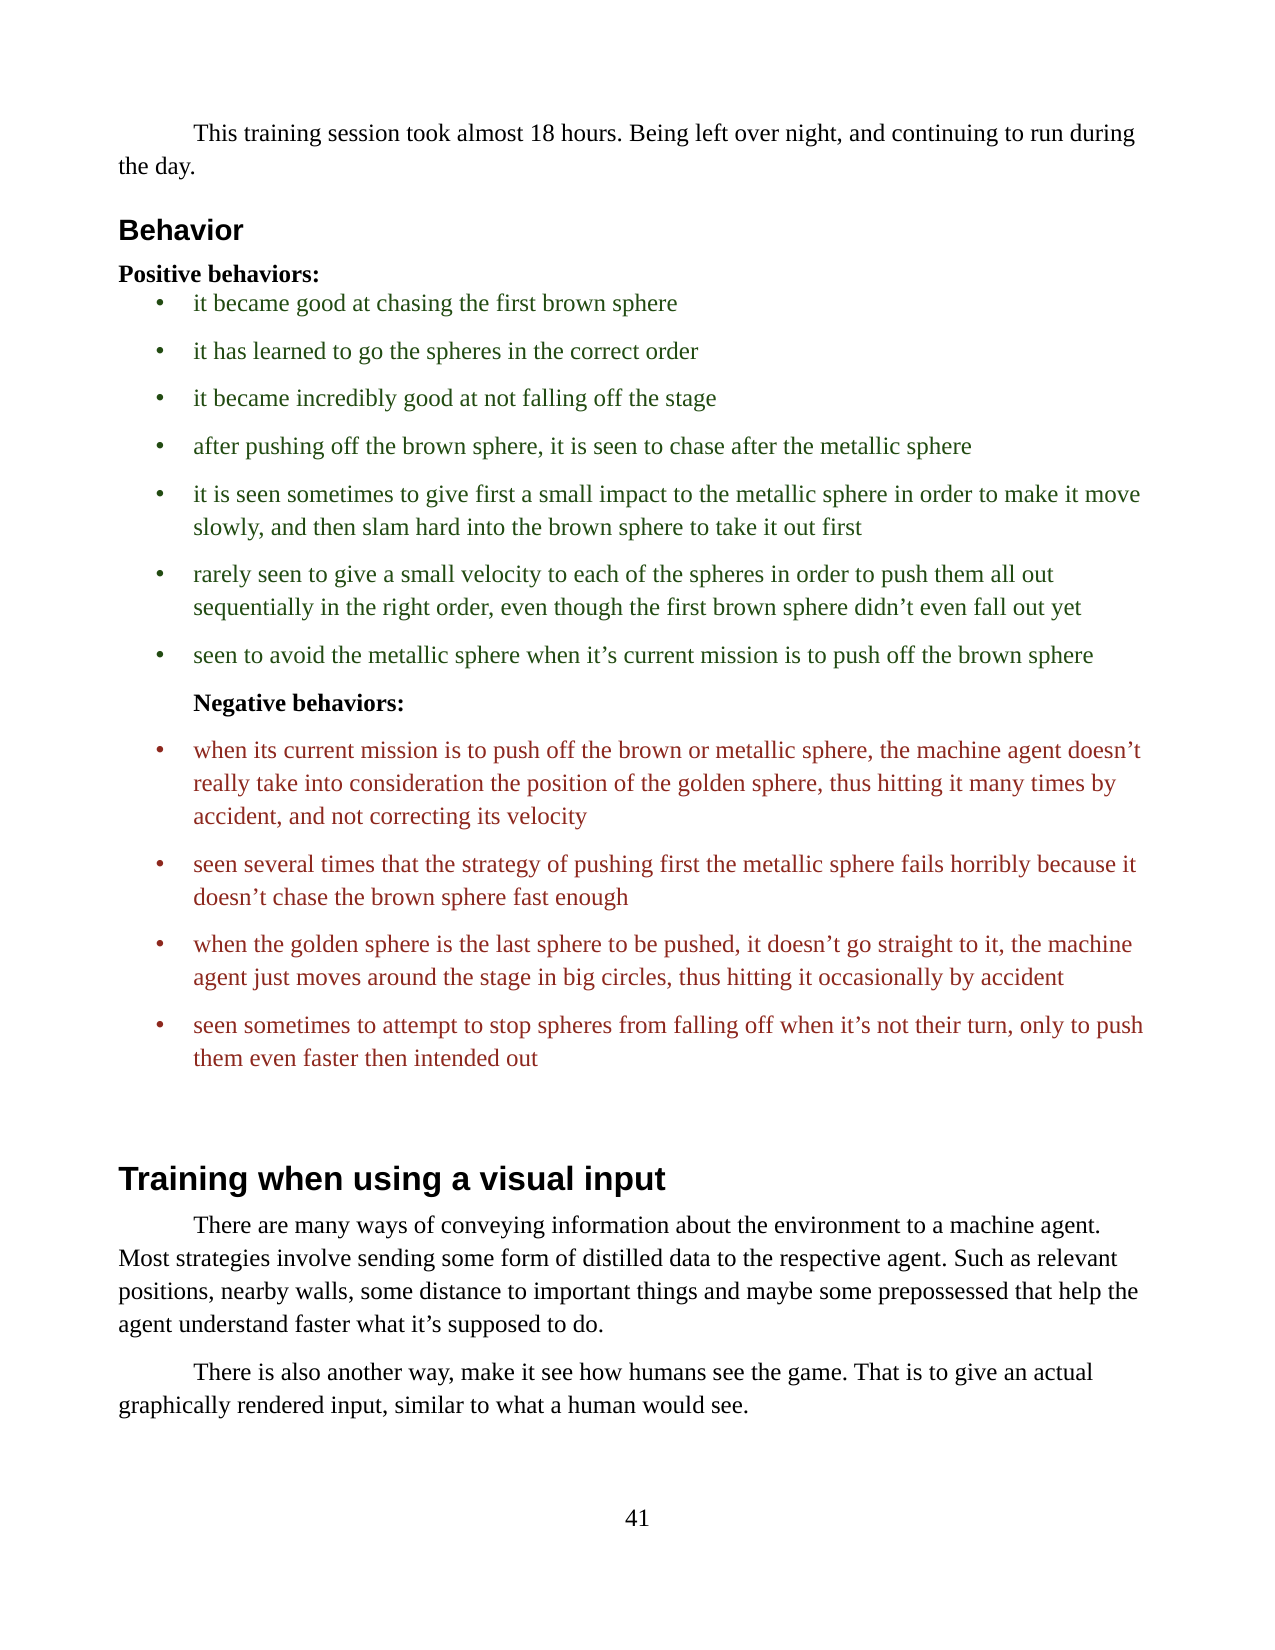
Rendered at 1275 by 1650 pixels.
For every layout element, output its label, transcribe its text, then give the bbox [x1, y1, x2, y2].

text There are many ways of conveying information about the environment to a machine agent. Most strategies involve sending some form of distilled data to the respective agent. Such as relevant positions, nearby walls, some distance to important things and maybe some prepossessed that help the agent understand faster what it’s supposed to do. [118, 1210, 1157, 1338]
list seen sometimes to attempt to stop spheres from falling off when it’s not their turn, only to push them even faster then intended out [156, 1010, 1157, 1072]
list seen several times that the strategy of pushing first the metallic sphere fails horribly because it doesn’t chase the brown sphere fast enough [156, 849, 1157, 911]
list when its current mission is to push off the brown or metallic sphere, the machine agent doesn’t really take into consideration the position of the golden sphere, thus hitting it many times by accident, and not correcting its velocity [156, 735, 1157, 830]
list rarely seen to give a small velocity to each of the spheres in order to push them all out sequentially in the right order, even though the first brown sphere didn’t even fall out yet [156, 559, 1157, 621]
list it became incredibly good at not falling off the stage [156, 383, 1157, 412]
list seen to avoid the metallic sphere when it’s current mission is to push off the brown sphere [156, 640, 1157, 669]
text This training session took almost 18 hours. Being left over night, and continuing to run during the day. [118, 118, 1157, 180]
list after pushing off the brown sphere, it is seen to chase after the metallic sphere [156, 431, 1157, 460]
list it has learned to go the spheres in the correct order [156, 336, 1157, 365]
subtitle Training when using a visual input [118, 1159, 1157, 1198]
list Negative behaviors: [156, 688, 1157, 716]
text There is also another way, make it see how humans see the game. That is to give an actual graphically rendered input, similar to what a human would see. [118, 1357, 1157, 1419]
subtitle Behavior [118, 213, 1157, 247]
list when the golden sphere is the last sphere to be pushed, it doesn’t go straight to it, the machine agent just moves around the stage in big circles, thus hitting it occasionally by accident [156, 929, 1157, 991]
text Positive behaviors: [118, 259, 1157, 288]
list it became good at chasing the first brown sphere [156, 288, 1157, 317]
list it is seen sometimes to give first a small impact to the metallic sphere in order to make it move slowly, and then slam hard into the brown sphere to take it out first [156, 479, 1157, 541]
